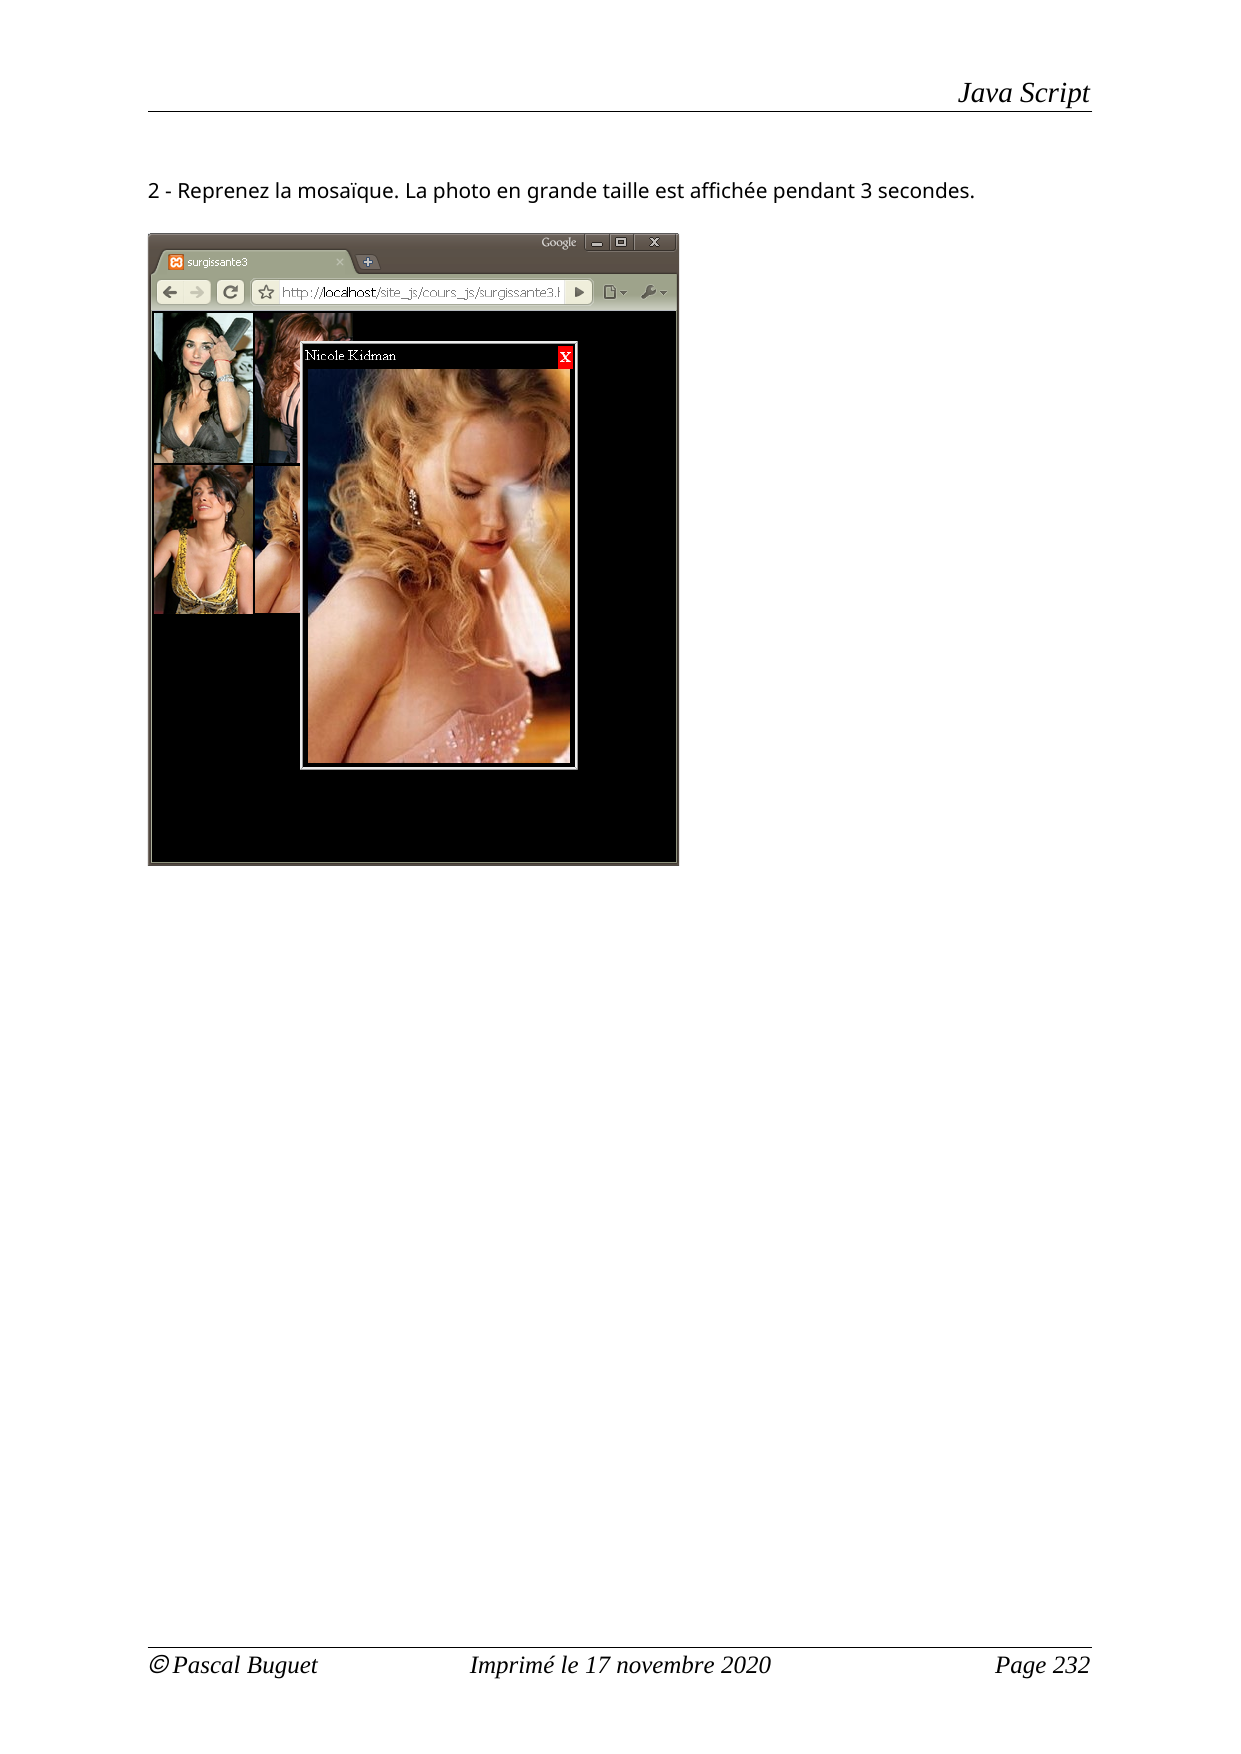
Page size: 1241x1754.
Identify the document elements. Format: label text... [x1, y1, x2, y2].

picture [147, 233, 680, 866]
text 2 - Reprenez la mosaïque. La photo en grande taille est affichée pendant 3 secondes. [148, 176, 1092, 204]
